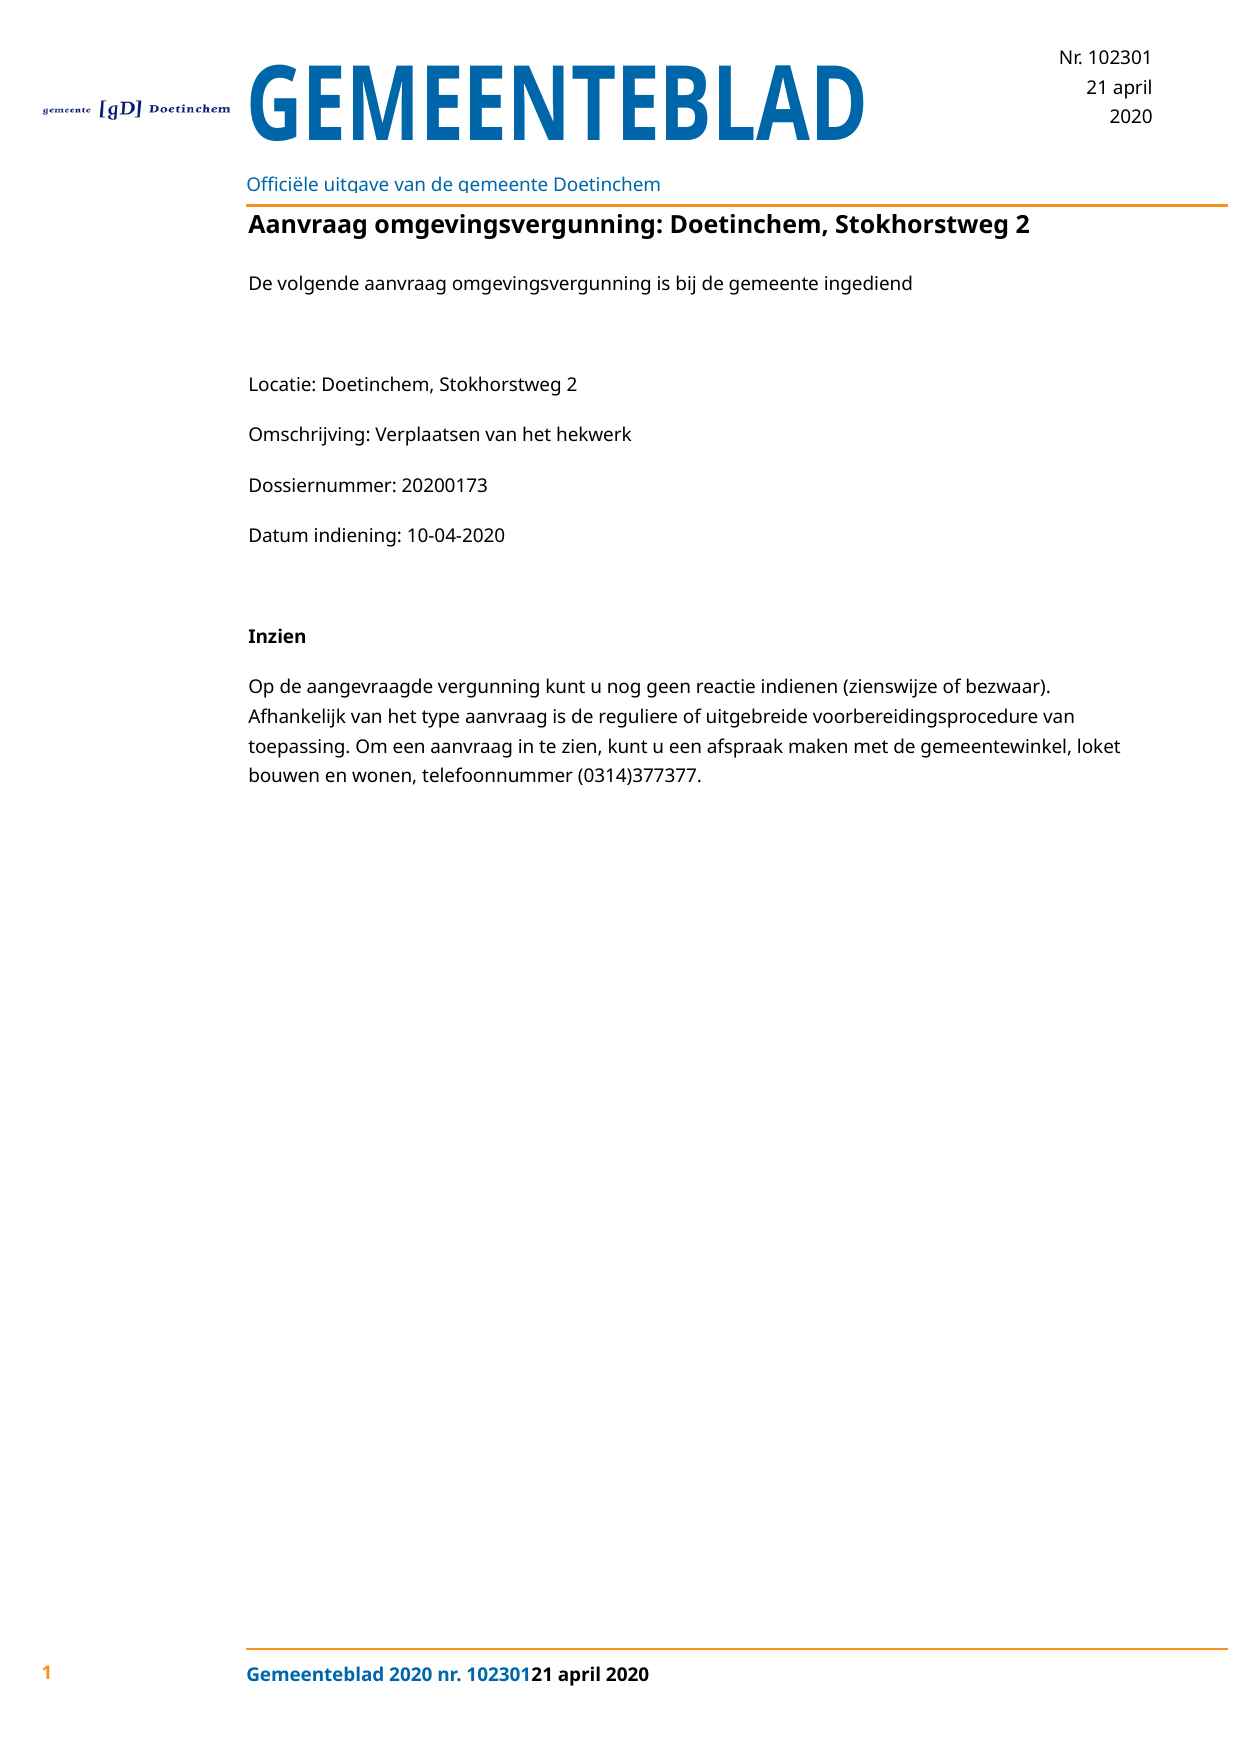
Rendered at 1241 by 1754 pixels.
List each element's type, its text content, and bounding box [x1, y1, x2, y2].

text De volgende aanvraag omgevingsvergunning is bij de gemeente ingediend [248, 270, 1152, 296]
picture [41, 47, 231, 172]
text Datum indiening: 10-04-2020 [248, 522, 1152, 548]
text Aanvraag omgevingsvergunning: Doetinchem, Stokhorstweg 2 [248, 207, 1152, 241]
text Op de aangevraagde vergunning kunt u nog geen reactie indienen (zienswijze of bezwaar). Afhankelijk van het type aanvraag is de reguliere of uitgebreide voorbereidingsprocedure van toepassing. Om een aanvraag in te zien, kunt u een afspraak maken met de gemeentewinkel, loket bouwen en wonen, telefoonnummer (0314)377377. [248, 674, 1152, 788]
text Dossiernummer: 20200173 [248, 472, 1152, 498]
text Inzien [248, 623, 1152, 649]
text Omschrijving: Verplaatsen van het hekwerk [248, 422, 1152, 447]
text Locatie: Doetinchem, Stokhorstweg 2 [248, 371, 1152, 397]
